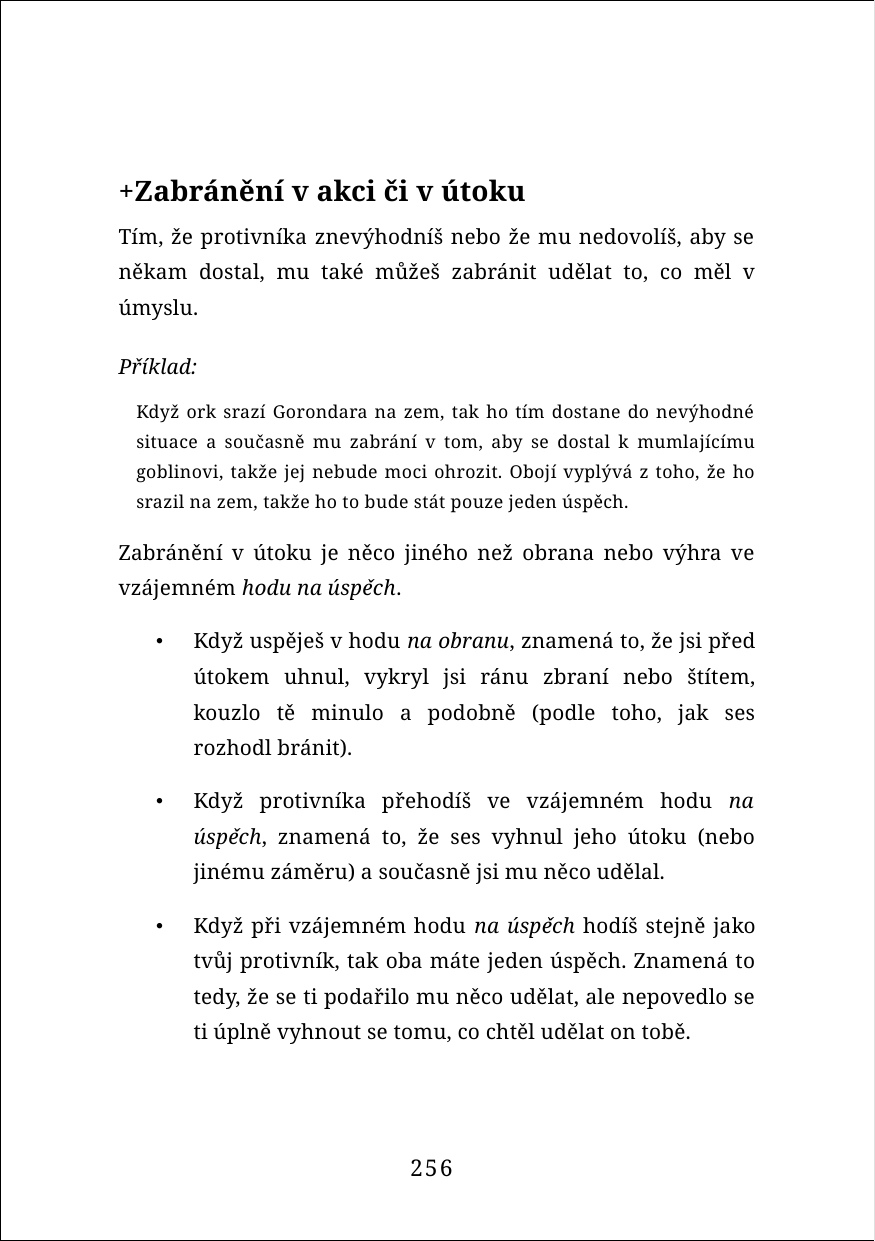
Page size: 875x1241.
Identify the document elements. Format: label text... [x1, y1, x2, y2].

text Příklad: [118, 352, 756, 381]
text Tím, že protivníka znevýhodníš nebo že mu nedovolíš, aby se někam dostal, mu také můžeš zabránit udělat to, co měl v úmyslu. [118, 222, 756, 321]
list Když při vzájemném hodu na úspěch hodíš stejně jako tvůj protivník, tak oba máte jeden úspěch. Znamená to tedy, že se ti podařilo mu něco udělat, ale nepovedlo se ti úplně vyhnout se tomu, co chtěl udělat on tobě. [156, 911, 756, 1046]
text Když ork srazí Gorondara na zem, tak ho tím dostane do nevýhodné situace a současně mu zabrání v tom, aby se dostal k mumlajícímu goblinovi, takže jej nebude moci ohrozit. Obojí vyplývá z toho, že ho srazil na zem, takže ho to bude stát pouze jeden úspěch. [136, 399, 756, 514]
subtitle +Zabránění v akci či v útoku [118, 172, 756, 210]
list Když uspěješ v hodu na obranu, znamená to, že jsi před útokem uhnul, vykryl jsi ránu zbraní nebo štítem, kouzlo tě minulo a podobně (podle toho, jak ses rozhodl bránit). [156, 627, 756, 762]
list Když protivníka přehodíš ve vzájemném hodu na úspěch, znamená to, že ses vyhnul jeho útoku (nebo jinému záměru) a současně jsi mu něco udělal. [156, 786, 756, 886]
text Zabránění v útoku je něco jiného než obrana nebo výhra ve vzájemném hodu na úspěch. [118, 538, 756, 602]
